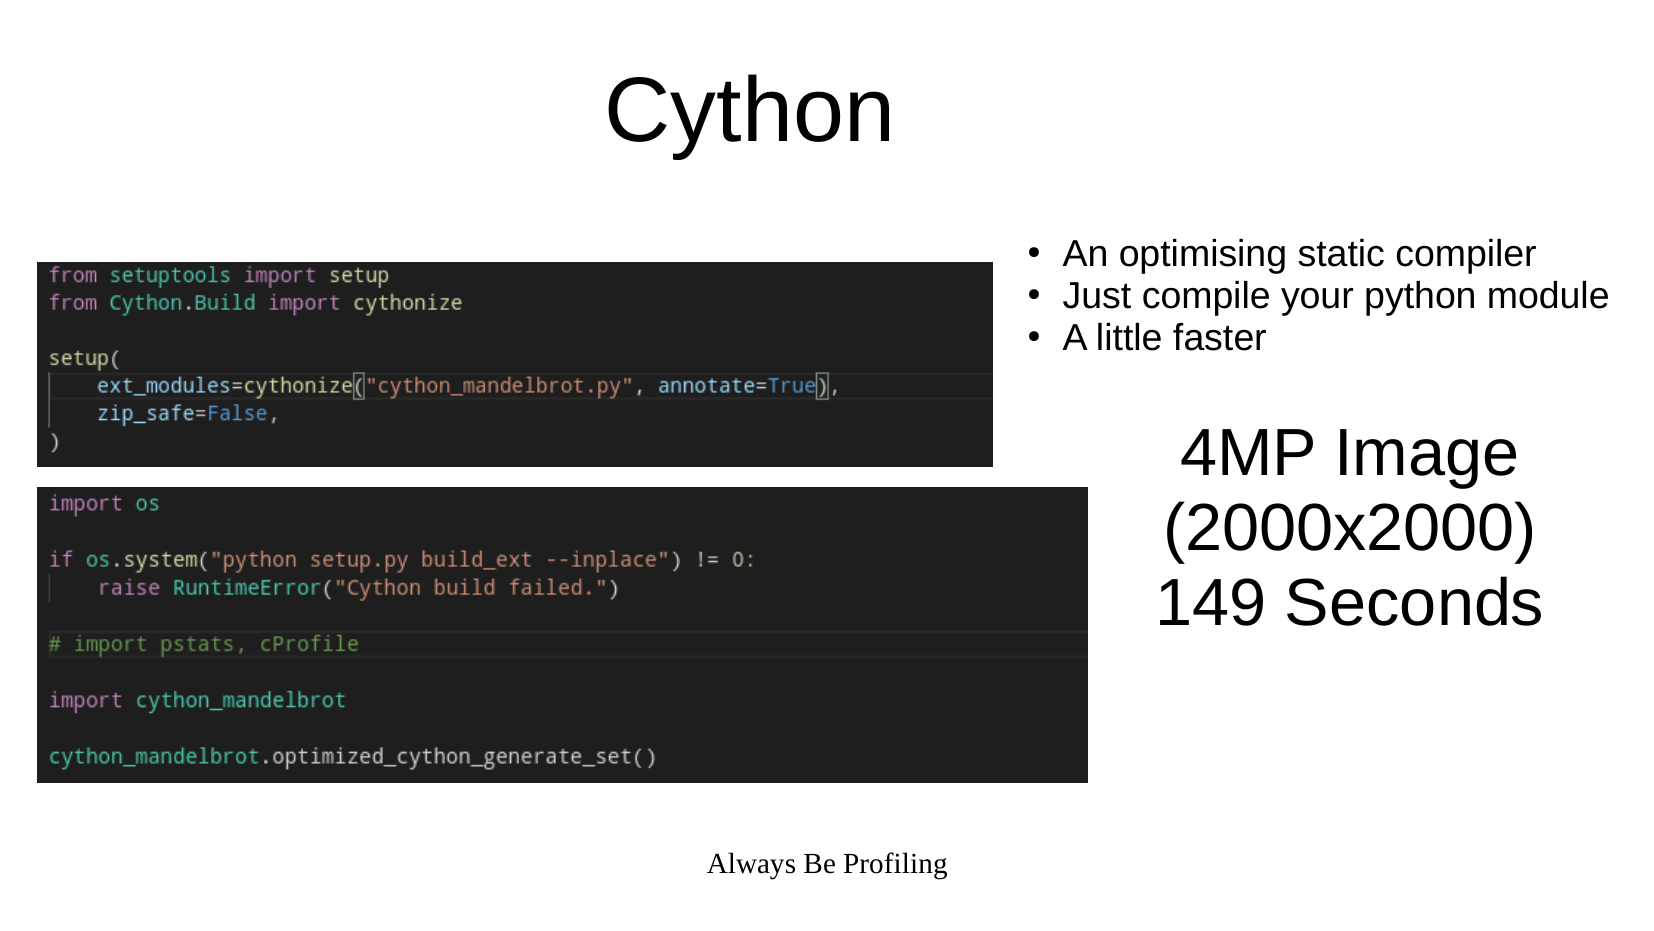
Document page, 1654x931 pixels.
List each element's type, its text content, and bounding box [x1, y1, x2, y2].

text_box 4MP Image (2000x2000) 149 Seconds [1050, 407, 1651, 708]
picture [37, 262, 993, 467]
text_box An optimising static compiler Just compile your python module A little faster [1012, 225, 1654, 408]
title Cython [412, 32, 1088, 188]
picture [37, 487, 1088, 783]
